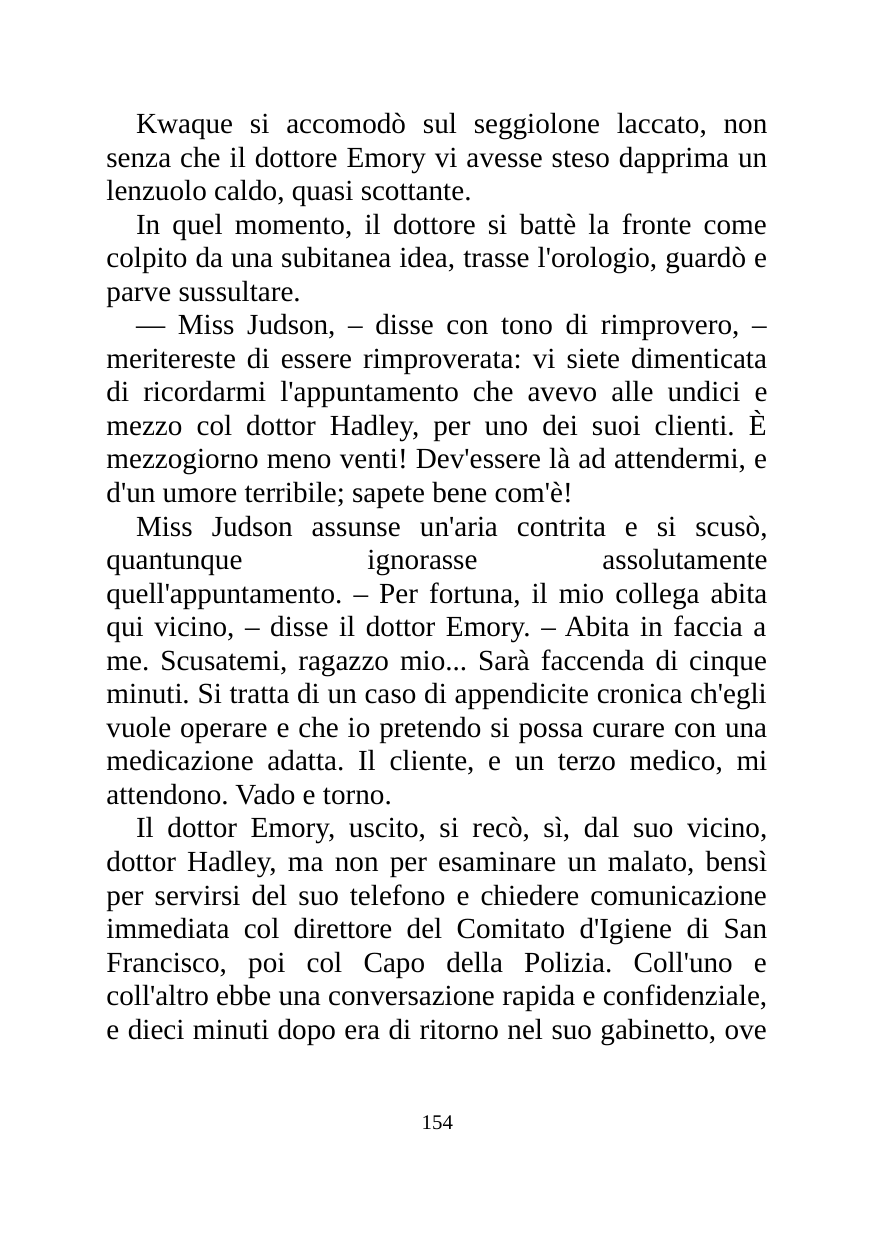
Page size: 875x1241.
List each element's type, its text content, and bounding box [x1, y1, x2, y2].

text — Miss Judson, – disse con tono di rimprovero, – meritereste di essere rimproverata: vi siete dimenticata di ricordarmi l'appuntamento che avevo alle undici e mezzo col dottor Hadley, per uno dei suoi clienti. È mezzogiorno meno venti! Dev'essere là ad attendermi, e d'un umore terribile; sapete bene com'è! [106, 307, 768, 509]
text Il dottor Emory, uscito, si recò, sì, dal suo vicino, dottor Hadley, ma non per esaminare un malato, bensì per servirsi del suo telefono e chiedere comunicazione immediata col direttore del Comitato d'Igiene di San Francisco, poi col Capo della Polizia. Coll'uno e coll'altro ebbe una conversazione rapida e confidenziale, e dieci minuti dopo era di ritorno nel suo gabinetto, ove [106, 811, 768, 1045]
text Miss Judson assunse un'aria contrita e si scusò, quantunque ignorasse assolutamente quell'appuntamento. – Per fortuna, il mio collega abita qui vicino, – disse il dottor Emory. – Abita in faccia a me. Scusatemi, ragazzo mio... Sarà faccenda di cinque minuti. Si tratta di un caso di appendicite cronica ch'egli vuole operare e che io pretendo si possa curare con una medicazione adatta. Il cliente, e un terzo medico, mi attendono. Vado e torno. [106, 509, 768, 811]
text In quel momento, il dottore si battè la fronte come colpito da una subitanea idea, trasse l'orologio, guardò e parve sussultare. [106, 207, 768, 307]
text Kwaque si accomodò sul seggiolone laccato, non senza che il dottore Emory vi avesse steso dapprima un lenzuolo caldo, quasi scottante. [106, 106, 768, 207]
